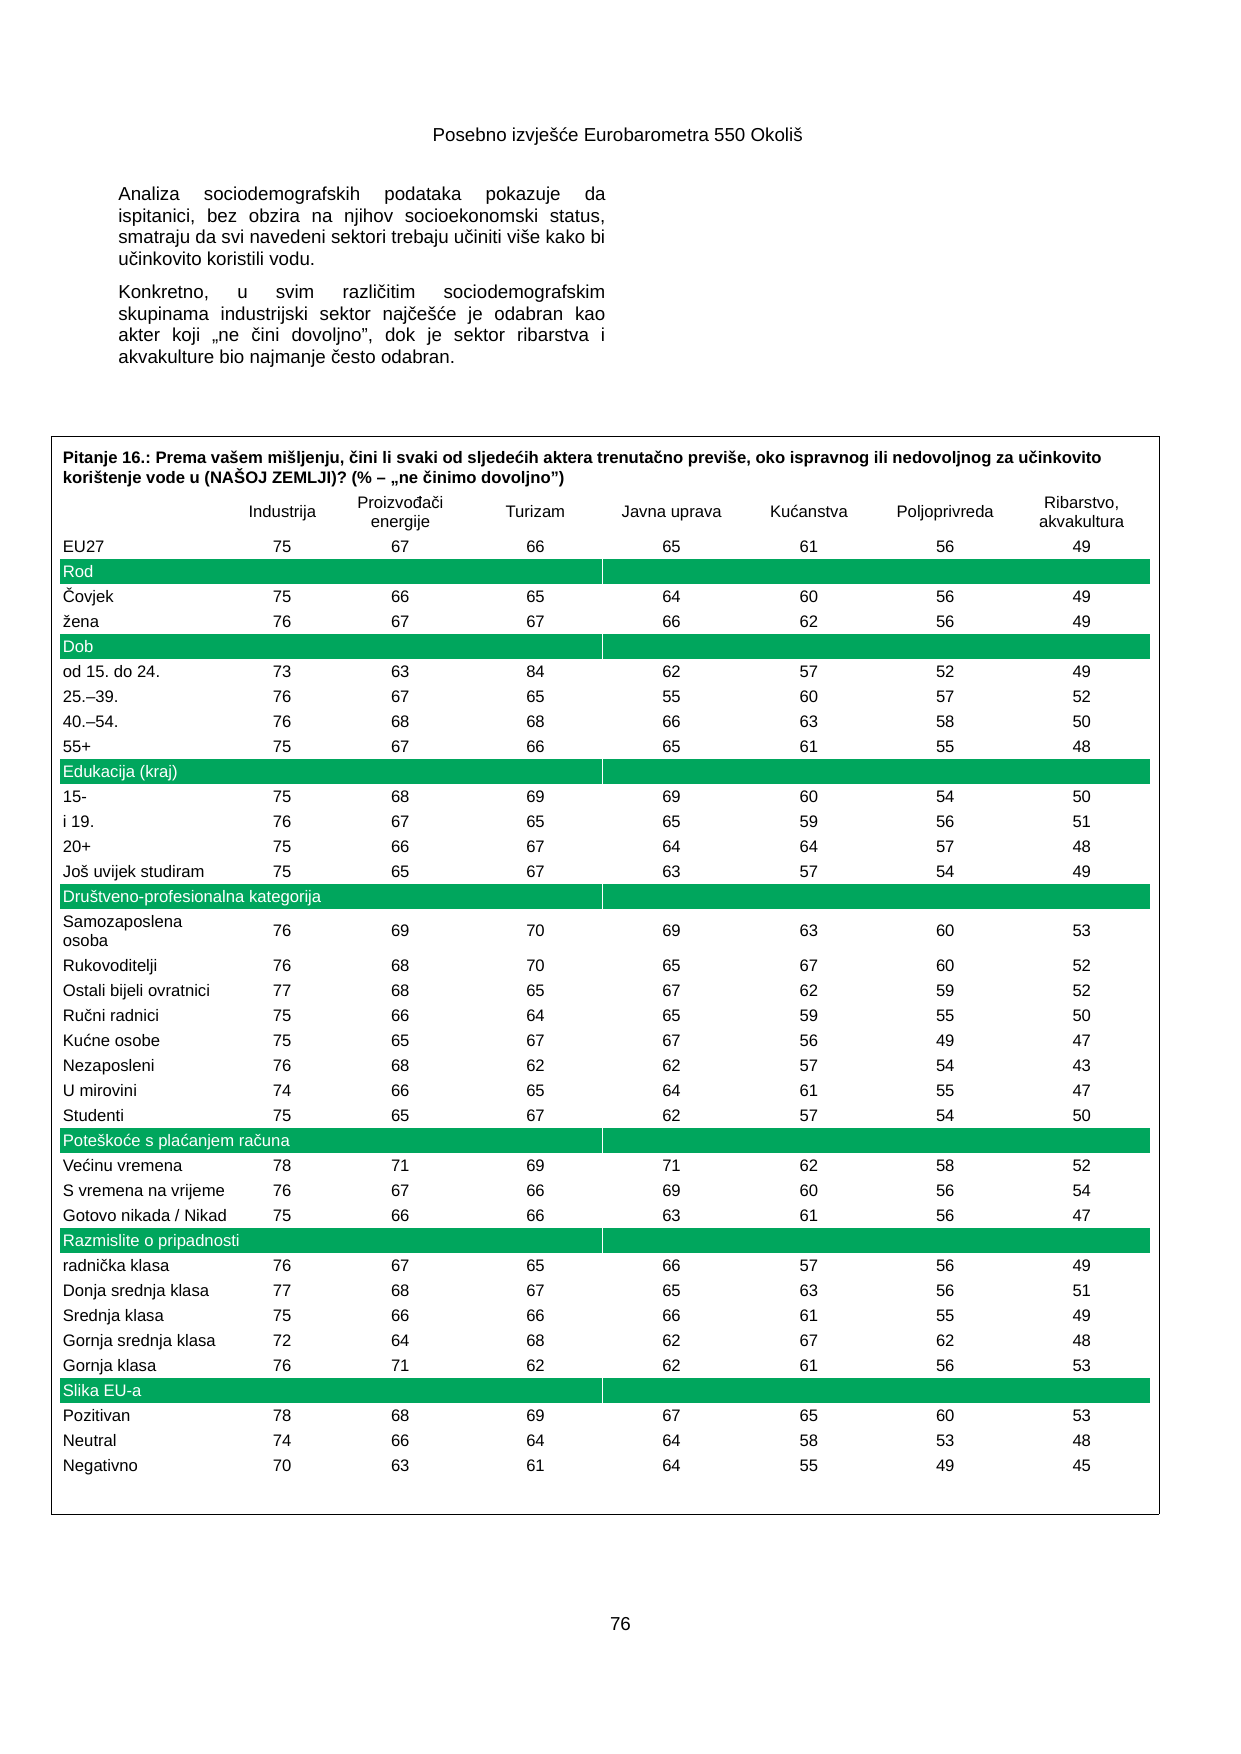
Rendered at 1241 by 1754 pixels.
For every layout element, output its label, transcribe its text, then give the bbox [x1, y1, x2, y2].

table_cell i 19. [60, 809, 232, 834]
table_cell 76 [232, 953, 332, 978]
table_cell 54 [1013, 1178, 1150, 1203]
table_cell 54 [877, 1053, 1013, 1078]
table_cell 63 [740, 709, 877, 734]
table_cell 55 [877, 1303, 1013, 1328]
table_cell 67 [468, 859, 602, 884]
table_cell Društveno-profesionalna kategorija [60, 884, 602, 909]
table_cell 67 [332, 734, 468, 759]
table_cell 65 [468, 584, 602, 609]
table_cell 67 [332, 609, 468, 634]
table_cell [877, 559, 1013, 584]
table_cell 60 [740, 684, 877, 709]
table_cell 68 [332, 978, 468, 1003]
table_cell 68 [332, 1278, 468, 1303]
table_cell [1013, 759, 1150, 784]
table_cell 60 [740, 584, 877, 609]
table_cell 62 [740, 609, 877, 634]
table_cell 69 [468, 784, 602, 809]
table_cell Još uvijek studiram [60, 859, 232, 884]
table_cell 68 [468, 709, 602, 734]
table_cell 62 [603, 1053, 740, 1078]
table_cell 49 [1013, 609, 1150, 634]
table_cell 64 [740, 834, 877, 859]
table_cell 64 [603, 1453, 740, 1478]
table_cell 53 [1013, 1403, 1150, 1428]
table_cell 75 [232, 1303, 332, 1328]
table_cell 75 [232, 584, 332, 609]
table_cell 62 [877, 1328, 1013, 1353]
table_cell [740, 1228, 877, 1253]
table_cell 65 [332, 859, 468, 884]
table_cell 47 [1013, 1203, 1150, 1228]
table_cell Proizvođači energije [332, 490, 468, 534]
table_cell 72 [232, 1328, 332, 1353]
table_cell 64 [603, 584, 740, 609]
table_cell 62 [603, 659, 740, 684]
table_cell 76 [232, 709, 332, 734]
table_cell 15- [60, 784, 232, 809]
table_cell 67 [468, 609, 602, 634]
table_cell 69 [603, 1178, 740, 1203]
table_cell 76 [232, 609, 332, 634]
table_cell 66 [468, 1303, 602, 1328]
table_cell 54 [877, 784, 1013, 809]
table_cell [603, 634, 740, 659]
table_cell 66 [332, 1303, 468, 1328]
table_cell 57 [740, 1253, 877, 1278]
table_cell 57 [740, 659, 877, 684]
table_cell 75 [232, 1003, 332, 1028]
table_cell Većinu vremena [60, 1153, 232, 1178]
table_cell [1013, 559, 1150, 584]
table_cell 67 [332, 1178, 468, 1203]
table_cell Slika EU-a [60, 1378, 602, 1403]
table_cell EU27 [60, 534, 232, 559]
table_cell 55 [877, 1003, 1013, 1028]
table_cell 68 [332, 784, 468, 809]
table_cell Studenti [60, 1103, 232, 1128]
table_cell 61 [740, 1203, 877, 1228]
table_cell 49 [1013, 584, 1150, 609]
table_cell 69 [603, 784, 740, 809]
table_cell 75 [232, 534, 332, 559]
table_cell Gornja srednja klasa [60, 1328, 232, 1353]
text [52, 437, 1159, 1514]
table_cell 69 [468, 1153, 602, 1178]
table_cell [740, 559, 877, 584]
table_cell 70 [468, 909, 602, 953]
table_cell 65 [603, 1003, 740, 1028]
table_cell 56 [877, 609, 1013, 634]
table_cell 64 [468, 1003, 602, 1028]
table_cell 64 [468, 1428, 602, 1453]
table_cell 63 [603, 1203, 740, 1228]
table_cell 73 [232, 659, 332, 684]
table_cell 45 [1013, 1453, 1150, 1478]
table_cell 64 [603, 834, 740, 859]
table_cell 68 [332, 1053, 468, 1078]
table_cell 60 [877, 1403, 1013, 1428]
table_cell 75 [232, 1028, 332, 1053]
table_header Pitanje 16.: Prema vašem mišljenju, čini li svaki od sljedećih aktera trenutačno previše, oko ispravnog ili nedovoljnog za učinkovito korištenje vode u (NAŠOJ ZEMLJI)? (% – „ne činimo dovoljno”) [60, 445, 1150, 489]
table_cell 59 [740, 1003, 877, 1028]
table_cell Rod [60, 559, 602, 584]
table_cell 66 [468, 1203, 602, 1228]
table_cell [877, 759, 1013, 784]
table_cell 65 [603, 809, 740, 834]
table_cell Neutral [60, 1428, 232, 1453]
table_cell 56 [877, 1353, 1013, 1378]
table_cell Razmislite o pripadnosti [60, 1228, 602, 1253]
table_cell Pozitivan [60, 1403, 232, 1428]
table_cell 66 [332, 1203, 468, 1228]
table_cell 49 [1013, 1303, 1150, 1328]
table_cell Poljoprivreda [877, 490, 1013, 534]
text Konkretno, u svim različitim sociodemografskim skupinama industrijski sektor najčešće je odabran kao akter koji „ne čini dovoljno”, dok je sektor ribarstva i akvakulture bio najmanje često odabran. [118, 281, 605, 367]
table_cell 65 [468, 1078, 602, 1103]
table_cell 66 [468, 534, 602, 559]
table_cell 61 [740, 734, 877, 759]
table_cell 49 [1013, 659, 1150, 684]
table_cell 60 [877, 909, 1013, 953]
table_cell 69 [468, 1403, 602, 1428]
table_cell [877, 1128, 1013, 1153]
table_cell 54 [877, 1103, 1013, 1128]
table_cell 67 [332, 684, 468, 709]
table_cell Čovjek [60, 584, 232, 609]
table_cell 71 [603, 1153, 740, 1178]
table_cell 66 [332, 1078, 468, 1103]
table_cell 52 [877, 659, 1013, 684]
table_cell [740, 1128, 877, 1153]
table_cell Rukovoditelji [60, 953, 232, 978]
table_cell 53 [877, 1428, 1013, 1453]
table_cell Donja srednja klasa [60, 1278, 232, 1303]
table_cell 76 [232, 809, 332, 834]
table_cell 66 [468, 734, 602, 759]
table_cell 48 [1013, 734, 1150, 759]
table_cell 65 [468, 809, 602, 834]
table_cell 65 [603, 1278, 740, 1303]
table_cell 63 [332, 1453, 468, 1478]
table_cell 84 [468, 659, 602, 684]
table_cell 69 [603, 909, 740, 953]
table_cell [603, 884, 740, 909]
table_cell 57 [877, 834, 1013, 859]
table_cell 62 [468, 1053, 602, 1078]
table_cell 75 [232, 1203, 332, 1228]
table_cell Poteškoće s plaćanjem računa [60, 1128, 602, 1153]
table_cell 67 [468, 834, 602, 859]
table_cell 74 [232, 1428, 332, 1453]
table_cell 60 [740, 784, 877, 809]
table_cell 75 [232, 834, 332, 859]
table_cell [603, 1228, 740, 1253]
table_cell 60 [877, 953, 1013, 978]
table_cell 67 [740, 1328, 877, 1353]
table_cell [877, 1228, 1013, 1253]
table_cell 62 [603, 1103, 740, 1128]
table_cell 67 [603, 1028, 740, 1053]
table_cell 58 [877, 1153, 1013, 1178]
table_cell 56 [877, 1203, 1013, 1228]
table_cell 63 [740, 1278, 877, 1303]
table_cell Gotovo nikada / Nikad [60, 1203, 232, 1228]
table_cell 43 [1013, 1053, 1150, 1078]
table_cell 76 [232, 684, 332, 709]
table_cell 58 [877, 709, 1013, 734]
table_cell 67 [332, 809, 468, 834]
table_cell 56 [877, 1253, 1013, 1278]
table_cell 62 [468, 1353, 602, 1378]
table_cell [877, 634, 1013, 659]
table_cell 67 [468, 1278, 602, 1303]
table_cell 65 [332, 1028, 468, 1053]
table_cell 65 [603, 534, 740, 559]
table_cell 71 [332, 1353, 468, 1378]
table_cell 62 [740, 978, 877, 1003]
table_cell 57 [740, 1103, 877, 1128]
table_cell 78 [232, 1403, 332, 1428]
table_cell S vremena na vrijeme [60, 1178, 232, 1203]
table_cell 70 [232, 1453, 332, 1478]
table_cell 25.–39. [60, 684, 232, 709]
table_cell 65 [740, 1403, 877, 1428]
table_cell 65 [603, 734, 740, 759]
table_cell žena [60, 609, 232, 634]
table_cell 47 [1013, 1028, 1150, 1053]
table_cell 65 [468, 1253, 602, 1278]
table_cell 52 [1013, 684, 1150, 709]
table_cell od 15. do 24. [60, 659, 232, 684]
table_cell 74 [232, 1078, 332, 1103]
table_cell Ribarstvo, akvakultura [1013, 490, 1150, 534]
table_cell 52 [1013, 1153, 1150, 1178]
table_cell [1013, 1228, 1150, 1253]
table_cell 64 [603, 1428, 740, 1453]
table_cell 49 [877, 1028, 1013, 1053]
table_cell 68 [332, 1403, 468, 1428]
table_cell [740, 759, 877, 784]
table_cell 56 [877, 534, 1013, 559]
table_cell 70 [468, 953, 602, 978]
table_cell 66 [603, 1253, 740, 1278]
table_cell [740, 1378, 877, 1403]
table_cell 59 [877, 978, 1013, 1003]
table_cell 76 [232, 1053, 332, 1078]
table_cell 50 [1013, 1003, 1150, 1028]
table_cell 66 [332, 834, 468, 859]
table_cell 55 [740, 1453, 877, 1478]
table_cell 49 [877, 1453, 1013, 1478]
table_cell 56 [877, 584, 1013, 609]
table_cell Edukacija (kraj) [60, 759, 602, 784]
table_cell 66 [332, 1003, 468, 1028]
table_cell 75 [232, 1103, 332, 1128]
table_cell 66 [603, 1303, 740, 1328]
table_cell U mirovini [60, 1078, 232, 1103]
table_cell 63 [603, 859, 740, 884]
table_cell [60, 490, 232, 534]
table_cell 57 [740, 859, 877, 884]
table_cell 48 [1013, 1328, 1150, 1353]
table_cell Kućanstva [740, 490, 877, 534]
table_cell 57 [740, 1053, 877, 1078]
table_cell [603, 1128, 740, 1153]
table_cell 49 [1013, 534, 1150, 559]
table_cell 56 [740, 1028, 877, 1053]
table_cell 67 [332, 1253, 468, 1278]
table_cell 56 [877, 1278, 1013, 1303]
table_cell 75 [232, 859, 332, 884]
table_cell 63 [740, 909, 877, 953]
table_cell 66 [332, 584, 468, 609]
table_cell 52 [1013, 953, 1150, 978]
table_cell [877, 1378, 1013, 1403]
table_cell 61 [468, 1453, 602, 1478]
table_cell [603, 1378, 740, 1403]
table_cell 54 [877, 859, 1013, 884]
table_cell 67 [603, 978, 740, 1003]
table_cell Nezaposleni [60, 1053, 232, 1078]
table_cell 55 [877, 734, 1013, 759]
table_cell 49 [1013, 1253, 1150, 1278]
table_cell Turizam [468, 490, 602, 534]
table_cell 68 [332, 709, 468, 734]
table_cell 53 [1013, 909, 1150, 953]
table_cell [740, 884, 877, 909]
table_cell Industrija [232, 490, 332, 534]
table_cell [603, 559, 740, 584]
table_cell 62 [740, 1153, 877, 1178]
table_cell 65 [468, 684, 602, 709]
table_cell 62 [603, 1328, 740, 1353]
table_cell 48 [1013, 1428, 1150, 1453]
table_cell 56 [877, 1178, 1013, 1203]
table_cell 59 [740, 809, 877, 834]
table_cell 66 [468, 1178, 602, 1203]
table_cell 55+ [60, 734, 232, 759]
table_cell 57 [877, 684, 1013, 709]
table_cell 69 [332, 909, 468, 953]
table_cell 67 [332, 534, 468, 559]
table_cell 50 [1013, 1103, 1150, 1128]
table_cell 63 [332, 659, 468, 684]
table_cell [1013, 884, 1150, 909]
table_cell 62 [603, 1353, 740, 1378]
table_cell 65 [468, 978, 602, 1003]
table_cell 77 [232, 978, 332, 1003]
table_cell Negativno [60, 1453, 232, 1478]
table_cell 65 [332, 1103, 468, 1128]
table_cell 61 [740, 534, 877, 559]
table_cell Samozaposlena osoba [60, 909, 232, 953]
text Analiza sociodemografskih podataka pokazuje da ispitanici, bez obzira na njihov socioekonomski status, smatraju da svi navedeni sektori trebaju učiniti više kako bi učinkovito koristili vodu. [118, 183, 605, 269]
table_cell 67 [740, 953, 877, 978]
table_cell 75 [232, 784, 332, 809]
table_cell Kućne osobe [60, 1028, 232, 1053]
table_cell 76 [232, 1178, 332, 1203]
table_cell 53 [1013, 1353, 1150, 1378]
table_cell 66 [332, 1428, 468, 1453]
table_cell 64 [603, 1078, 740, 1103]
table_cell 66 [603, 709, 740, 734]
table_cell 52 [1013, 978, 1150, 1003]
table_cell 67 [468, 1028, 602, 1053]
table_cell 66 [603, 609, 740, 634]
table_cell 61 [740, 1078, 877, 1103]
table_cell [603, 759, 740, 784]
table_cell Javna uprava [603, 490, 740, 534]
table_cell 40.–54. [60, 709, 232, 734]
table_cell 49 [1013, 859, 1150, 884]
table_cell [1013, 634, 1150, 659]
table_cell 76 [232, 909, 332, 953]
table_cell 68 [468, 1328, 602, 1353]
table_cell [877, 884, 1013, 909]
table_cell 61 [740, 1303, 877, 1328]
table_cell 58 [740, 1428, 877, 1453]
table_cell 60 [740, 1178, 877, 1203]
table_cell 61 [740, 1353, 877, 1378]
table_cell 78 [232, 1153, 332, 1178]
table_cell 50 [1013, 784, 1150, 809]
table_cell [1013, 1128, 1150, 1153]
table_cell radnička klasa [60, 1253, 232, 1278]
table_cell 20+ [60, 834, 232, 859]
table_cell 48 [1013, 834, 1150, 859]
table_cell 47 [1013, 1078, 1150, 1103]
table_cell [1013, 1378, 1150, 1403]
table_cell 71 [332, 1153, 468, 1178]
table_cell [740, 634, 877, 659]
table_cell 56 [877, 809, 1013, 834]
table_cell Srednja klasa [60, 1303, 232, 1328]
table_cell 68 [332, 953, 468, 978]
table_cell 65 [603, 953, 740, 978]
table_cell Ostali bijeli ovratnici [60, 978, 232, 1003]
table_cell 77 [232, 1278, 332, 1303]
table_cell 76 [232, 1353, 332, 1378]
table_cell 55 [603, 684, 740, 709]
table_cell 64 [332, 1328, 468, 1353]
table_cell 51 [1013, 809, 1150, 834]
table_cell 55 [877, 1078, 1013, 1103]
table_cell Ručni radnici [60, 1003, 232, 1028]
table_cell 51 [1013, 1278, 1150, 1303]
table_cell 75 [232, 734, 332, 759]
table_cell 50 [1013, 709, 1150, 734]
table_cell 67 [603, 1403, 740, 1428]
table_cell Gornja klasa [60, 1353, 232, 1378]
table_cell 67 [468, 1103, 602, 1128]
table_cell Dob [60, 634, 602, 659]
table_cell 76 [232, 1253, 332, 1278]
